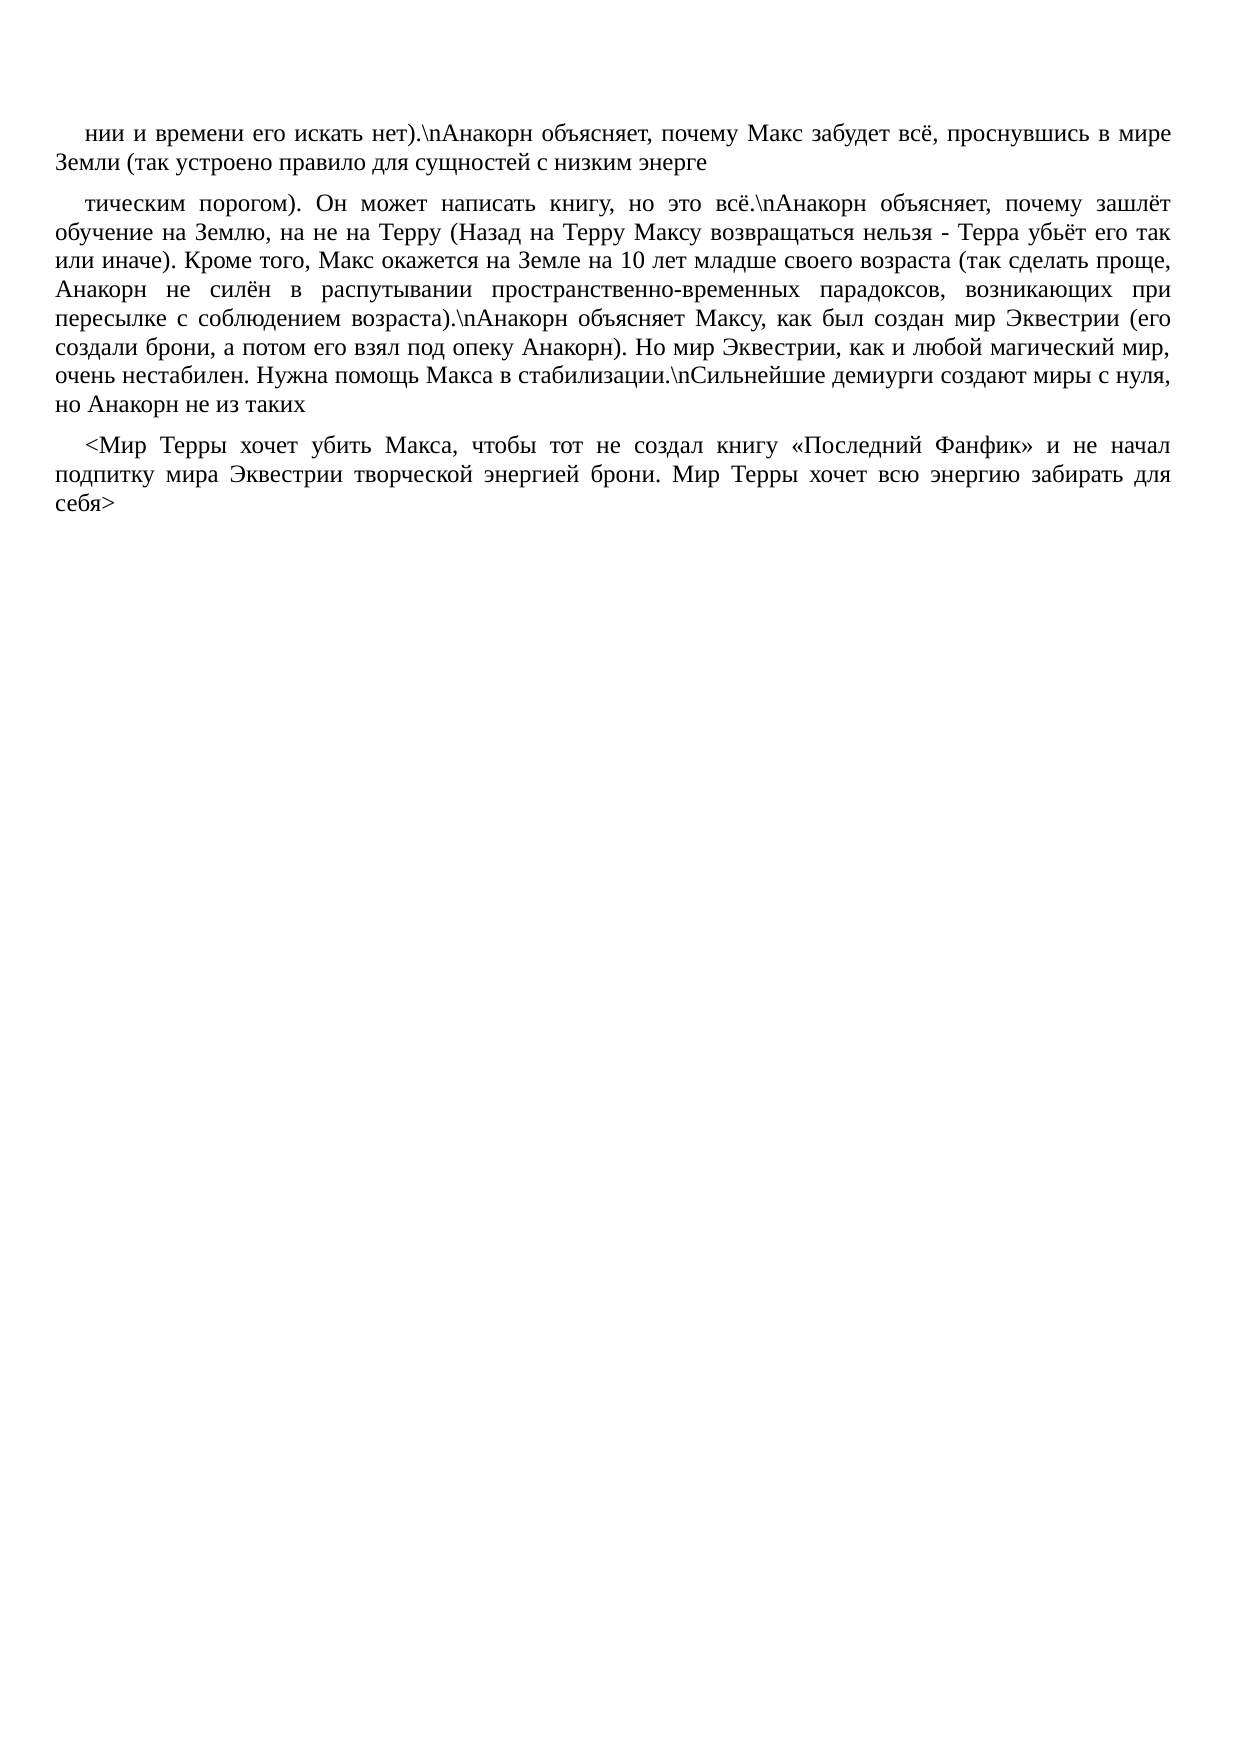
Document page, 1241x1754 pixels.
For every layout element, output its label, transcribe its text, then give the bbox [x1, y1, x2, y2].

text нии и времени его искать нет).\nАнакорн объясняет, почему Макс забудет всё, проснувшись в мире Земли (так устроено правило для сущностей с низким энерге [55, 118, 1172, 176]
text <Мир Терры хочет убить Макса, чтобы тот не создал книгу «Последний Фанфик» и не начал подпитку мира Эквестрии творческой энергией брони. Мир Терры хочет всю энергию забирать для себя> [55, 431, 1172, 517]
text тическим порогом). Он может написать книгу, но это всё.\nАнакорн объясняет, почему зашлёт обучение на Землю, на не на Терру (Назад на Терру Максу возвращаться нельзя - Терра убьёт его так или иначе). Кроме того, Макс окажется на Земле на 10 лет младше своего возраста (так сделать проще, Анакорн не силён в распутывании пространственно-временных парадоксов, возникающих при пересылке с соблюдением возраста).\nАнакорн объясняет Максу, как был создан мир Эквестрии (его создали брони, а потом его взял под опеку Анакорн). Но мир Эквестрии, как и любой магический мир, очень нестабилен. Нужна помощь Макса в стабилизации.\nСильнейшие демиурги создают миры с нуля, но Анакорн не из таких [55, 188, 1172, 418]
